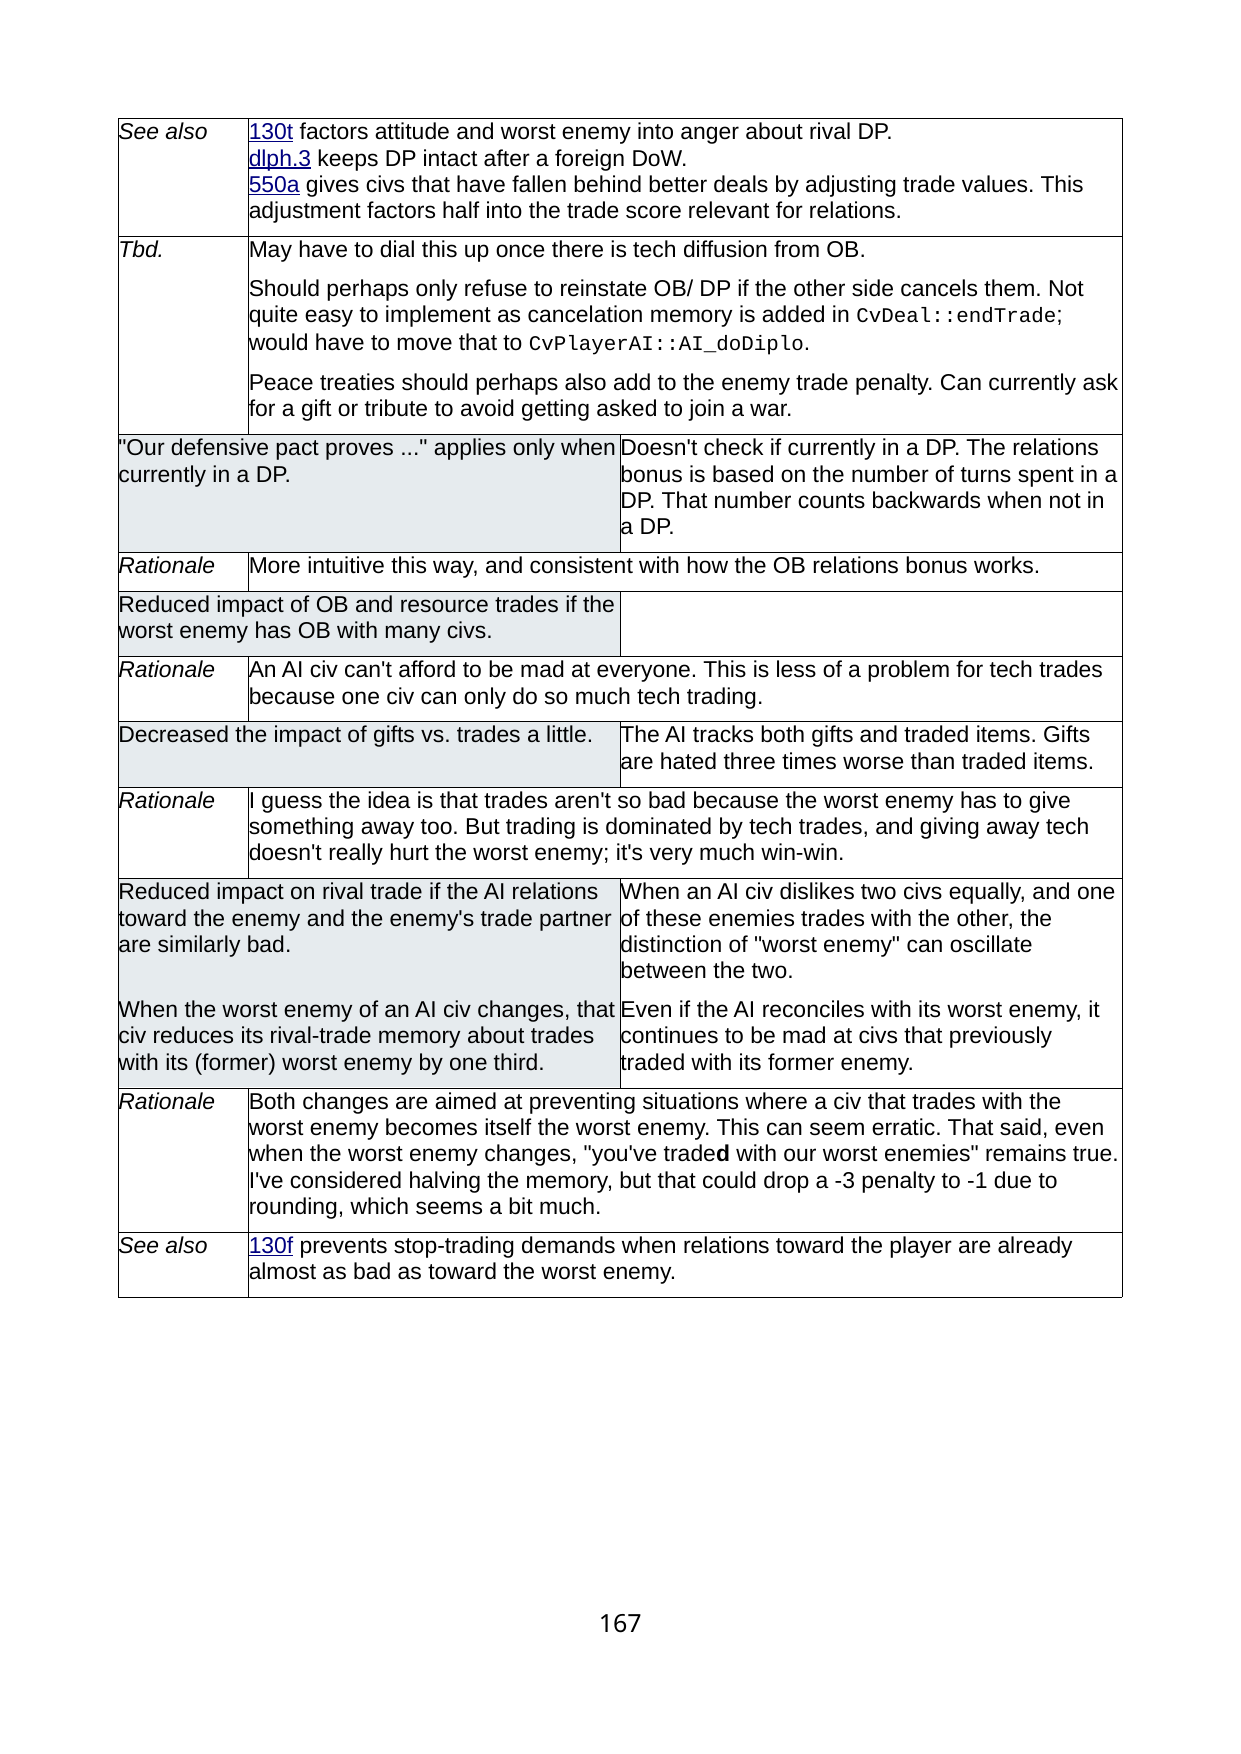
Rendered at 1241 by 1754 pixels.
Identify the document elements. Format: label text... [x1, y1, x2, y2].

table_cell Doesn't check if currently in a DP. The relations bonus is based on the number of turns spent in a DP. That number counts backwards when not in a DP. [621, 435, 1122, 552]
table_cell Rationale [119, 657, 248, 721]
table_cell May have to dial this up once there is tech diffusion from OB. Should perhaps only refuse to reinstate OB/ DP if the other side cancels them. Not quite easy to implement as cancelation memory is added in CvDeal::endTrade; would have to move that to CvPlayerAI::AI_doDiplo. Peace treaties should perhaps also add to the enemy trade penalty. Can currently ask for a gift or tribute to avoid getting asked to join a war. [249, 237, 1122, 434]
table_cell I guess the idea is that trades aren't so bad because the worst enemy has to give something away too. But trading is dominated by tech trades, and giving away tech doesn't really hurt the worst enemy; it's very much win-win. [249, 788, 1122, 878]
table_cell An AI civ can't afford to be mad at everyone. This is less of a problem for tech trades because one civ can only do so much tech trading. [249, 657, 1122, 721]
table_cell Rationale [119, 553, 248, 591]
table_cell The AI tracks both gifts and traded items. Gifts are hated three times worse than traded items. [621, 722, 1122, 787]
table_cell Rationale [119, 788, 248, 878]
table_cell More intuitive this way, and consistent with how the OB relations bonus works. [249, 553, 1122, 591]
table_cell 130f prevents stop-trading demands when relations toward the player are already almost as bad as toward the worst enemy. [249, 1233, 1122, 1297]
table_cell "Our defensive pact proves ..." applies only when currently in a DP. [119, 435, 620, 552]
table_cell Reduced impact of OB and resource trades if the worst enemy has OB with many civs. [119, 592, 620, 656]
table_cell Decreased the impact of gifts vs. trades a little. [119, 722, 620, 787]
table_cell Rationale [119, 1089, 248, 1232]
table_cell When an AI civ dislikes two civs equally, and one of these enemies trades with the other, the distinction of "worst enemy" can oscillate between the two. Even if the AI reconciles with its worst enemy, it continues to be mad at civs that previously traded with its former enemy. [621, 879, 1122, 1087]
table_cell See also [119, 1233, 248, 1297]
table_cell [621, 592, 1122, 656]
table_cell Both changes are aimed at preventing situations where a civ that trades with the worst enemy becomes itself the worst enemy. This can seem erratic. That said, even when the worst enemy changes, "you've traded with our worst enemies" remains true. I've considered halving the memory, but that could drop a -3 penalty to -1 due to rounding, which seems a bit much. [249, 1089, 1122, 1232]
table_cell See also [119, 119, 248, 236]
table_cell Reduced impact on rival trade if the AI relations toward the enemy and the enemy's trade partner are similarly bad. When the worst enemy of an AI civ changes, that civ reduces its rival-trade memory about trades with its (former) worst enemy by one third. [119, 879, 620, 1087]
table_cell Tbd. [119, 237, 248, 434]
table_cell 130t factors attitude and worst enemy into anger about rival DP. dlph.3 keeps DP intact after a foreign DoW. 550a gives civs that have fallen behind better deals by adjusting trade values. This adjustment factors half into the trade score relevant for relations. [249, 119, 1122, 236]
